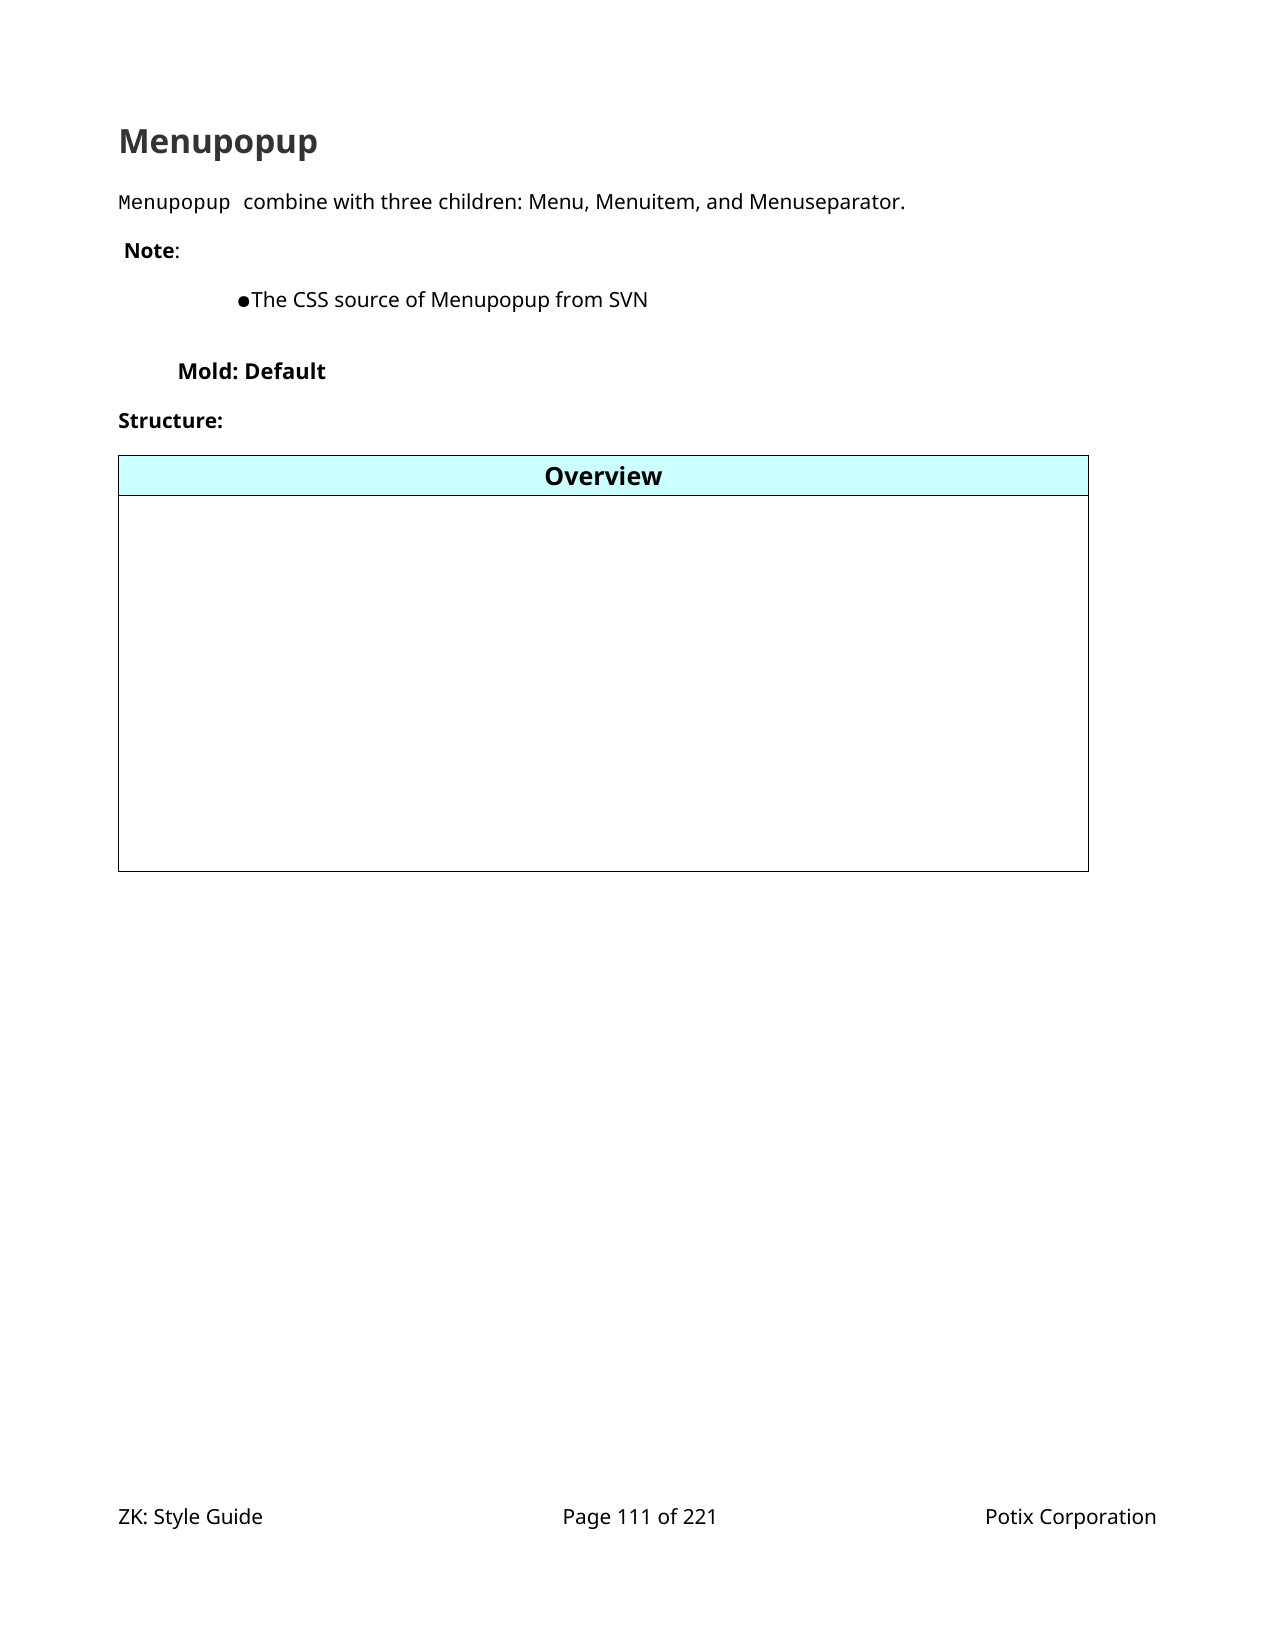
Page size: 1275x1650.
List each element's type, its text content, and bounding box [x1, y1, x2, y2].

text Menupopup combine with three children: Menu, Menuitem, and Menuseparator. [118, 187, 1157, 216]
text Note: [118, 236, 1157, 264]
text Structure: [118, 406, 1157, 434]
subtitle Menupopup [118, 118, 1157, 163]
table_cell [119, 496, 1088, 871]
table_header Overview [119, 456, 1088, 495]
subtitle Mold: Default [177, 356, 1157, 386]
list The CSS source of Menupopup from SVN [236, 285, 1157, 313]
